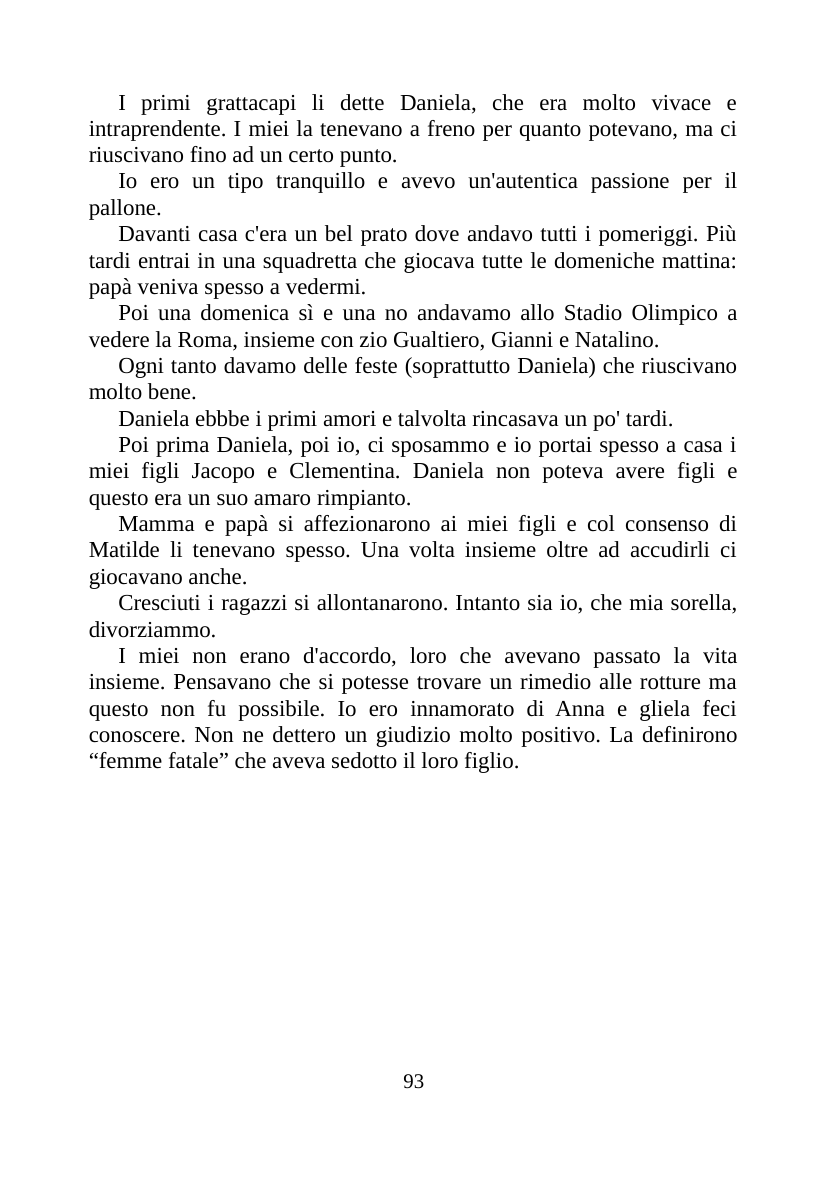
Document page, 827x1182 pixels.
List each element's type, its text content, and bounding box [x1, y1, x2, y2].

text Poi prima Daniela, poi io, ci sposammo e io portai spesso a casa i miei figli Jacopo e Clementina. Daniela non poteva avere figli e questo era un suo amaro rimpianto. [88, 431, 738, 510]
text Daniela ebbbe i primi amori e talvolta rincasava un po' tardi. [88, 405, 738, 431]
text Davanti casa c'era un bel prato dove andavo tutti i pomeriggi. Più tardi entrai in una squadretta che giocava tutte le domeniche mattina: papà veniva spesso a vedermi. [88, 220, 738, 299]
text Ogni tanto davamo delle feste (soprattutto Daniela) che riuscivano molto bene. [88, 352, 738, 405]
text I primi grattacapi li dette Daniela, che era molto vivace e intraprendente. I miei la tenevano a freno per quanto potevano, ma ci riuscivano fino ad un certo punto. [88, 88, 738, 168]
text Io ero un tipo tranquillo e avevo un'autentica passione per il pallone. [88, 168, 738, 220]
text I miei non erano d'accordo, loro che avevano passato la vita insieme. Pensavano che si potesse trovare un rimedio alle rotture ma questo non fu possibile. Io ero innamorato di Anna e gliela feci conoscere. Non ne dettero un giudizio molto positivo. La definirono “femme fatale” che aveva sedotto il loro figlio. [88, 642, 738, 774]
text Poi una domenica sì e una no andavamo allo Stadio Olimpico a vedere la Roma, insieme con zio Gualtiero, Gianni e Natalino. [88, 299, 738, 352]
text Mamma e papà si affezionarono ai miei figli e col consenso di Matilde li tenevano spesso. Una volta insieme oltre ad accudirli ci giocavano anche. [88, 510, 738, 589]
text Cresciuti i ragazzi si allontanarono. Intanto sia io, che mia sorella, divorziammo. [88, 589, 738, 642]
